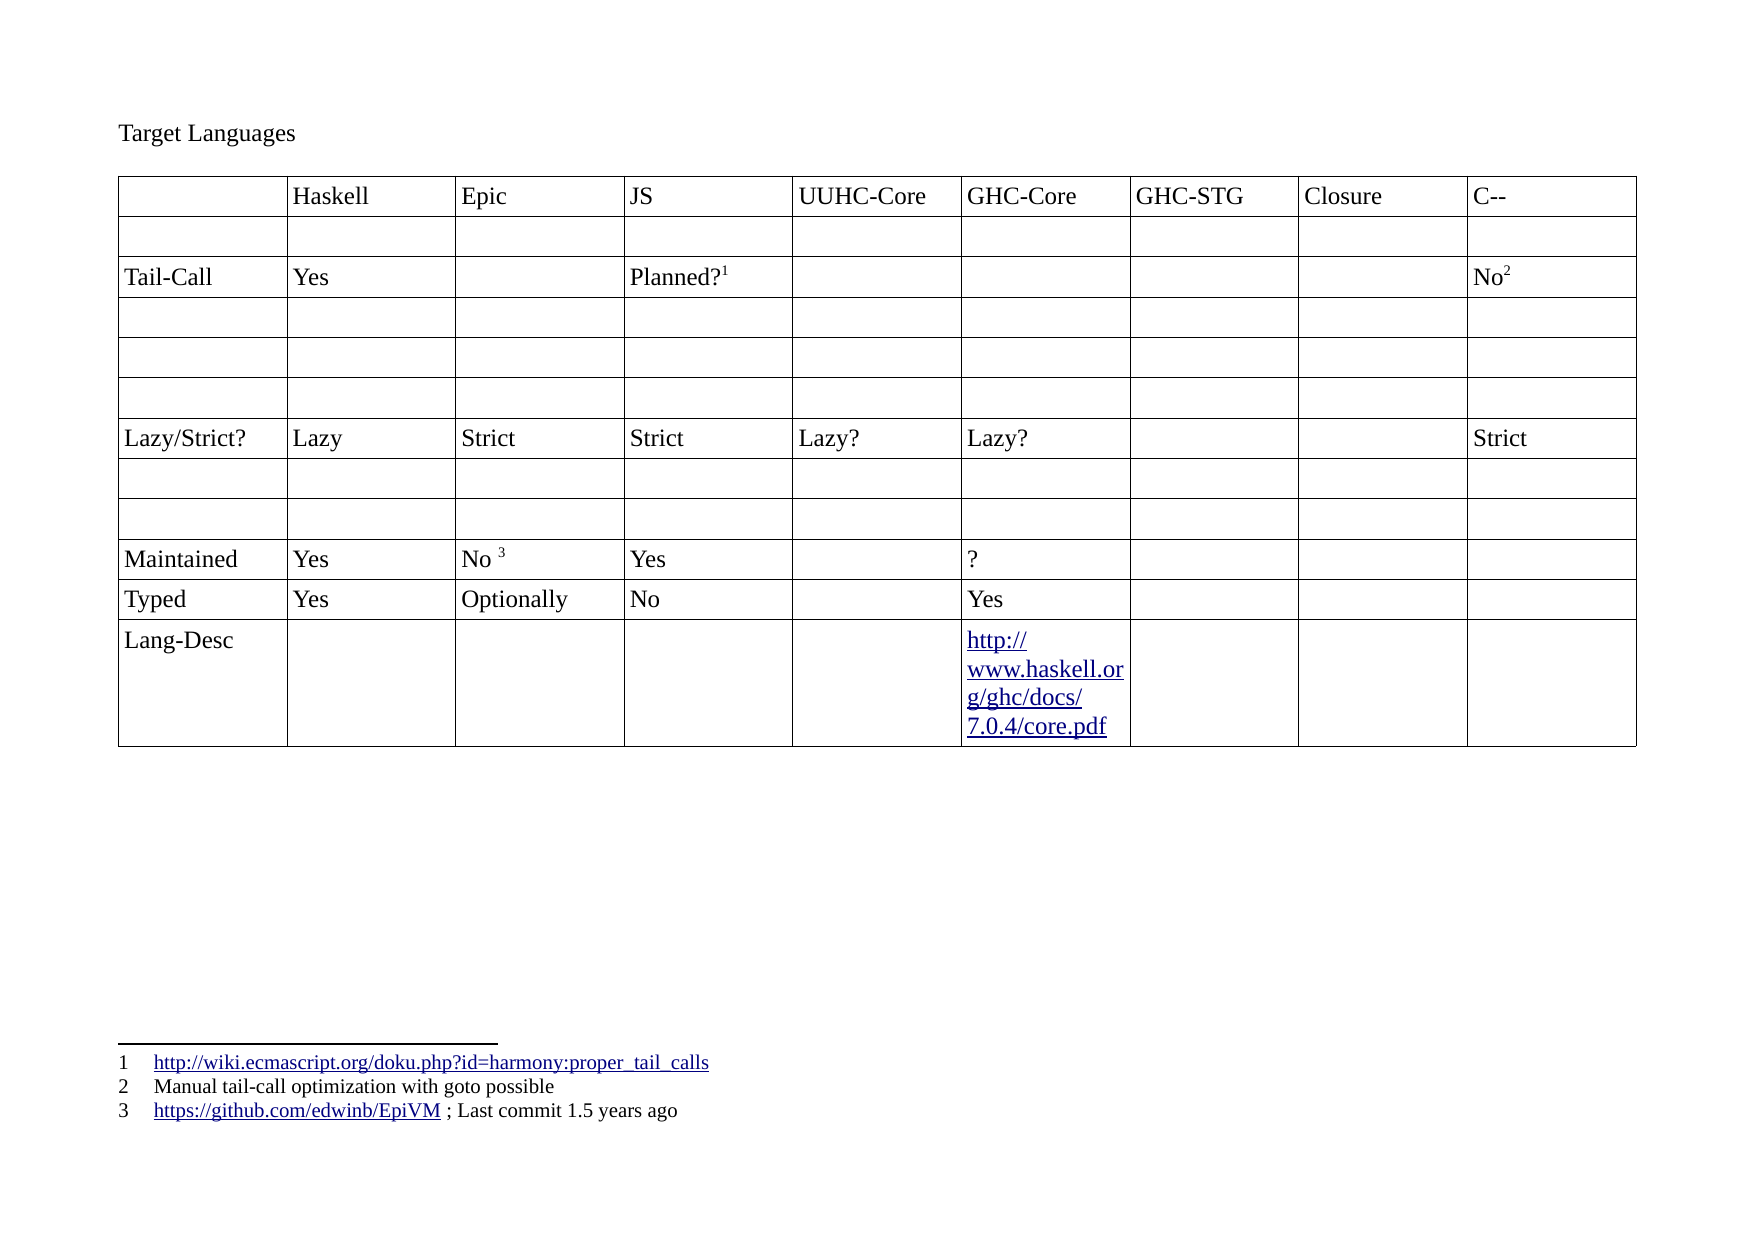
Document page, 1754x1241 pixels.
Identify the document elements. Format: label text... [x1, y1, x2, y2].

table_cell [1131, 580, 1298, 619]
table_cell [119, 338, 287, 377]
table_cell [793, 217, 961, 256]
table_cell Optionally [456, 580, 624, 619]
table_cell [1468, 499, 1636, 538]
table_cell [962, 298, 1130, 337]
table_cell [793, 540, 961, 579]
table_cell [793, 338, 961, 377]
table_cell No [456, 540, 624, 579]
text Target Languages [118, 118, 1636, 147]
table_cell Maintained [119, 540, 287, 579]
table_cell [119, 499, 287, 538]
table_cell http://www.haskell.org/ghc/docs/7.0.4/core.pdf [962, 620, 1130, 746]
table_cell [1299, 540, 1467, 579]
table_cell [288, 298, 455, 337]
table_cell [456, 378, 624, 417]
table_cell [962, 499, 1130, 538]
table_cell Strict [625, 419, 792, 458]
table_cell [288, 499, 455, 538]
table_header GHC-Core [962, 177, 1130, 216]
table_cell [288, 378, 455, 417]
table_cell [962, 459, 1130, 498]
table_cell Yes [625, 540, 792, 579]
table_cell [456, 338, 624, 377]
table_cell Lazy? [793, 419, 961, 458]
table_cell [1131, 298, 1298, 337]
table_cell [119, 378, 287, 417]
table_cell [1468, 338, 1636, 377]
table_cell Yes [288, 257, 455, 297]
table_cell [1131, 540, 1298, 579]
table_cell [1299, 257, 1467, 297]
table_cell [1299, 419, 1467, 458]
table_cell [288, 459, 455, 498]
table_cell [456, 298, 624, 337]
table_header Epic [456, 177, 624, 216]
table_header [119, 177, 287, 216]
table_cell [1131, 499, 1298, 538]
table_cell [793, 298, 961, 337]
table_cell [288, 620, 455, 746]
table_cell [456, 499, 624, 538]
table_cell [1468, 620, 1636, 746]
table_cell ? [962, 540, 1130, 579]
table_cell [1468, 217, 1636, 256]
table_cell [962, 338, 1130, 377]
table_cell [456, 459, 624, 498]
table_cell [793, 257, 961, 297]
table_cell Strict [456, 419, 624, 458]
table_header C-- [1468, 177, 1636, 216]
table_cell Yes [962, 580, 1130, 619]
table_cell [119, 217, 287, 256]
table_cell No [625, 580, 792, 619]
table_cell [1299, 298, 1467, 337]
table_cell [456, 217, 624, 256]
table_cell [625, 620, 792, 746]
table_cell [1131, 419, 1298, 458]
table_header Haskell [288, 177, 455, 216]
table_header UUHC-Core [793, 177, 961, 216]
table_cell Lazy/Strict? [119, 419, 287, 458]
table_cell [1131, 217, 1298, 256]
table_cell [625, 378, 792, 417]
table_cell Yes [288, 540, 455, 579]
table_cell [1468, 540, 1636, 579]
table_cell [1299, 620, 1467, 746]
table_cell Strict [1468, 419, 1636, 458]
table_cell [1131, 620, 1298, 746]
table_header GHC-STG [1131, 177, 1298, 216]
table_cell [1468, 378, 1636, 417]
table_cell [1299, 217, 1467, 256]
table_cell Lazy [288, 419, 455, 458]
table_cell [119, 298, 287, 337]
table_cell [625, 298, 792, 337]
table_cell Planned? [625, 257, 792, 297]
table_cell [793, 459, 961, 498]
table_cell Typed [119, 580, 287, 619]
table_cell [1468, 459, 1636, 498]
table_cell Lazy? [962, 419, 1130, 458]
table_cell [119, 459, 287, 498]
table_cell [1299, 378, 1467, 417]
table_cell [456, 620, 624, 746]
table_cell [288, 338, 455, 377]
table_cell [1468, 580, 1636, 619]
table_cell [793, 580, 961, 619]
table_cell Tail-Call [119, 257, 287, 297]
table_cell [625, 217, 792, 256]
table_cell [456, 257, 624, 297]
table_header Closure [1299, 177, 1467, 216]
table_cell [962, 378, 1130, 417]
table_cell [1131, 459, 1298, 498]
table_cell [1131, 338, 1298, 377]
table_cell [1299, 459, 1467, 498]
table_cell [288, 217, 455, 256]
table_cell [793, 378, 961, 417]
table_cell [625, 459, 792, 498]
table_cell No [1468, 257, 1636, 297]
table_cell Yes [288, 580, 455, 619]
table_cell [1468, 298, 1636, 337]
table_cell [962, 217, 1130, 256]
table_cell [962, 257, 1130, 297]
table_cell [1131, 257, 1298, 297]
table_cell [625, 338, 792, 377]
table_cell [1299, 580, 1467, 619]
table_cell [625, 499, 792, 538]
table_cell [1299, 499, 1467, 538]
table_cell [1299, 338, 1467, 377]
table_header JS [625, 177, 792, 216]
table_cell [1131, 378, 1298, 417]
table_cell Lang-Desc [119, 620, 287, 746]
table_cell [793, 620, 961, 746]
table_cell [793, 499, 961, 538]
